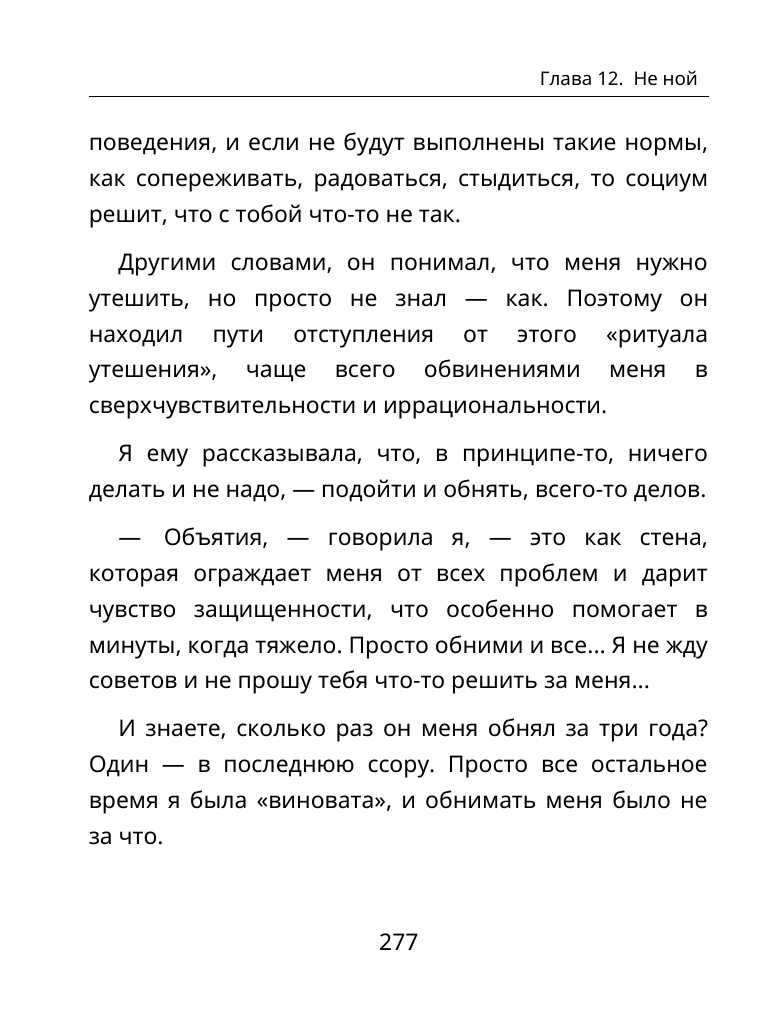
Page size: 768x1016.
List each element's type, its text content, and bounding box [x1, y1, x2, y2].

list Объятия, — говорила я, — это как стена, которая ограждает меня от всех проблем и дарит чувство защищенности, что особенно помогает в минуты, когда тяжело. Просто обними и все... Я не жду советов и не прошу тебя что-то решить за меня... [88, 521, 709, 696]
text Я ему рассказывала, что, в принципе-то, ничего делать и не надо, — подойти и обнять, всего-то делов. [88, 437, 709, 504]
text поведения, и если не будут выполнены такие нормы, как сопереживать, радоваться, стыдиться, то социум решит, что с тобой что-то не так. [88, 126, 709, 229]
text Другими словами, он понимал, что меня нужно утешить, но просто не знал — как. Поэтому он находил пути отступления от этого «ритуала утешения», чаще всего обвинениями меня в сверхчувствительности и иррациональности. [88, 246, 709, 421]
text И знаете, сколько раз он меня обнял за три года? Один — в последнюю ссору. Просто все остальное время я была «виновата», и обнимать меня было не за что. [88, 712, 709, 851]
